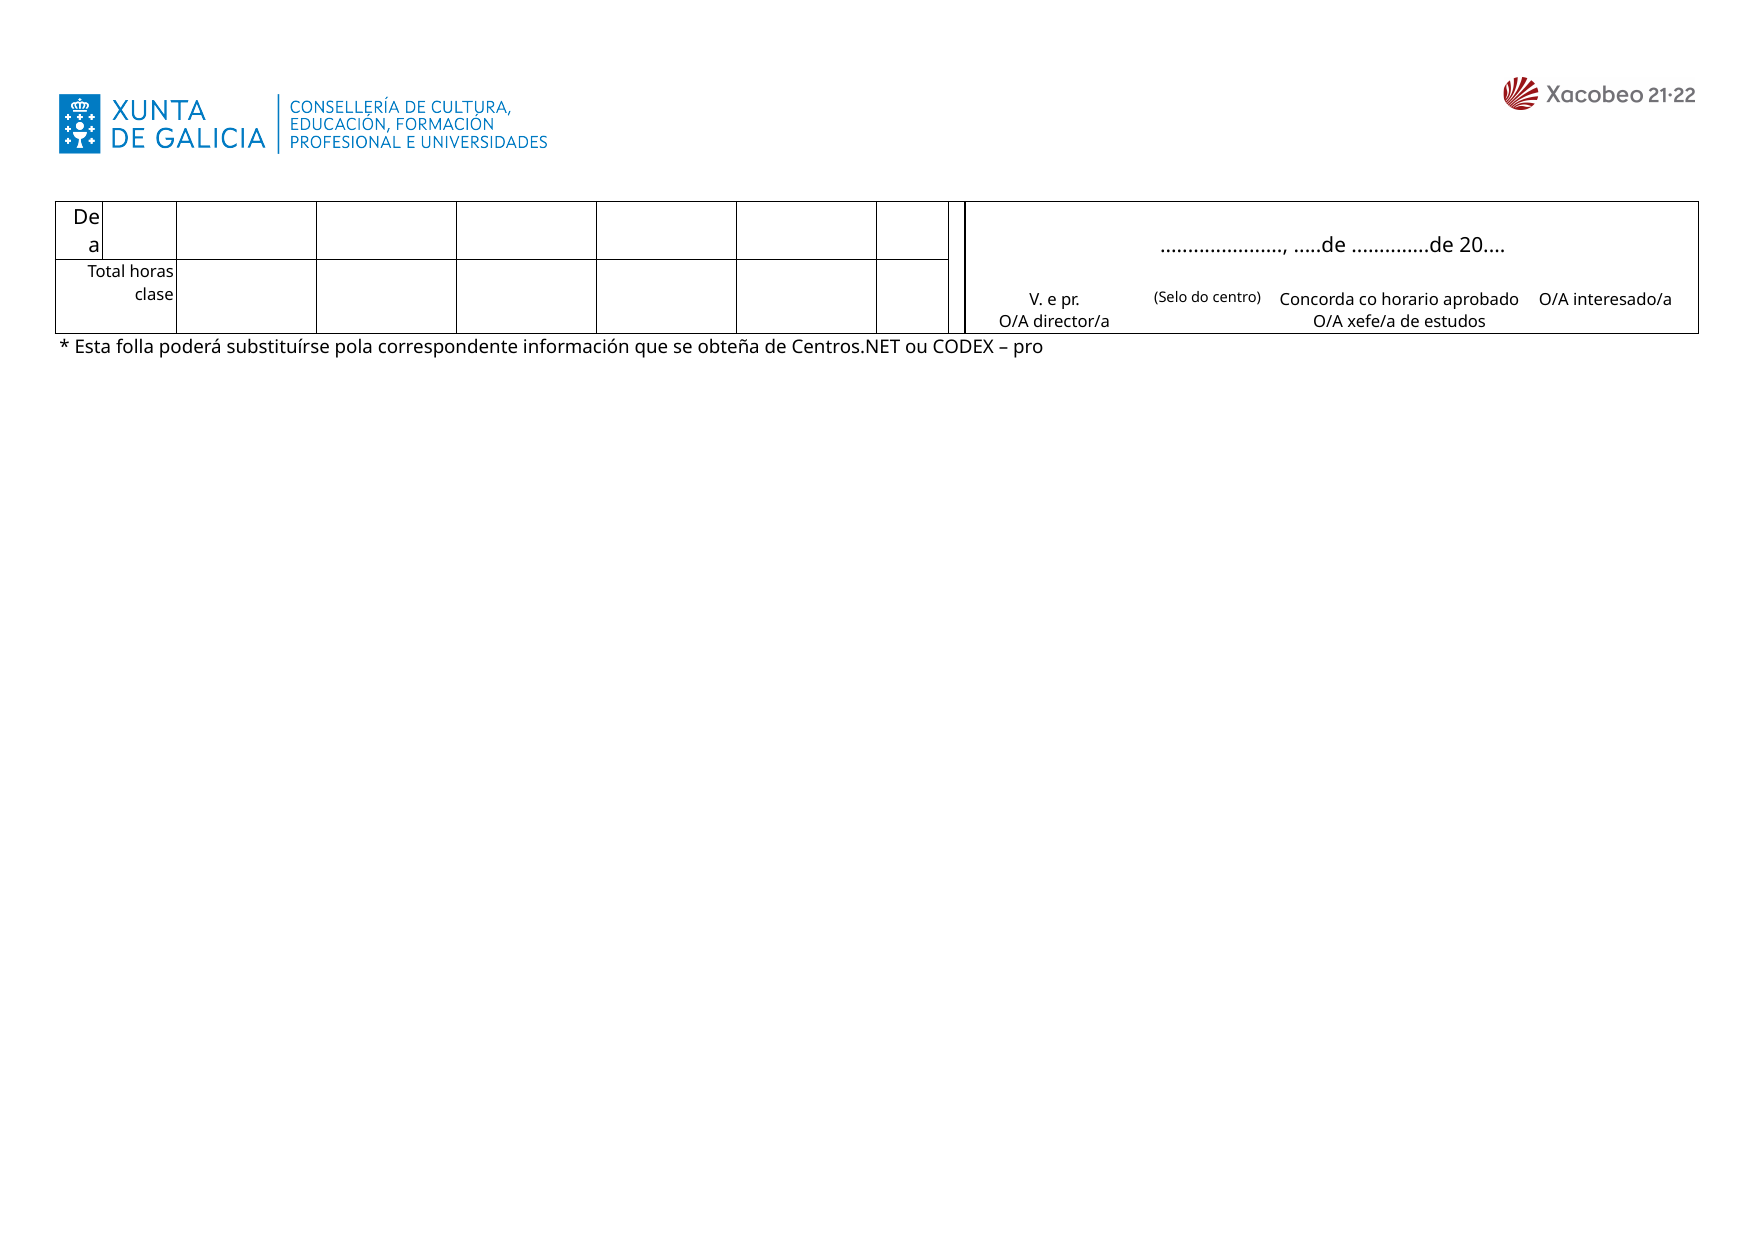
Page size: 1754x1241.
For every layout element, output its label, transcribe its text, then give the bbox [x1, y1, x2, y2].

table_cell [317, 260, 456, 333]
table_cell [877, 260, 948, 333]
picture [59, 94, 547, 154]
table_header [966, 202, 1698, 333]
table_header V. e pr. O/A director/a [968, 287, 1141, 333]
table_cell De a [56, 202, 102, 259]
table_cell [597, 260, 736, 333]
table_cell [737, 202, 876, 259]
table_cell [317, 202, 456, 259]
table_header O/A interesado/a [1525, 287, 1686, 333]
table_cell Total horas clase [56, 260, 176, 333]
table_cell [457, 260, 596, 333]
picture [1503, 77, 1695, 110]
table_header [949, 202, 964, 333]
table_cell [457, 202, 596, 259]
table_header Concorda co horario aprobado O/A xefe/a de estudos [1274, 287, 1525, 333]
table_cell [177, 260, 316, 333]
text * Esta folla poderá substituírse pola correspondente información que se obteña de Centros.NET ou CODEX – pro [59, 334, 1695, 359]
table_cell [737, 260, 876, 333]
table_cell [177, 202, 316, 259]
table_header ......................, .....de ..............de 20.... [970, 230, 1696, 259]
table_header (Selo do centro) [1141, 287, 1274, 333]
table_cell [877, 202, 948, 259]
table_cell [103, 202, 176, 259]
table_cell [597, 202, 736, 259]
